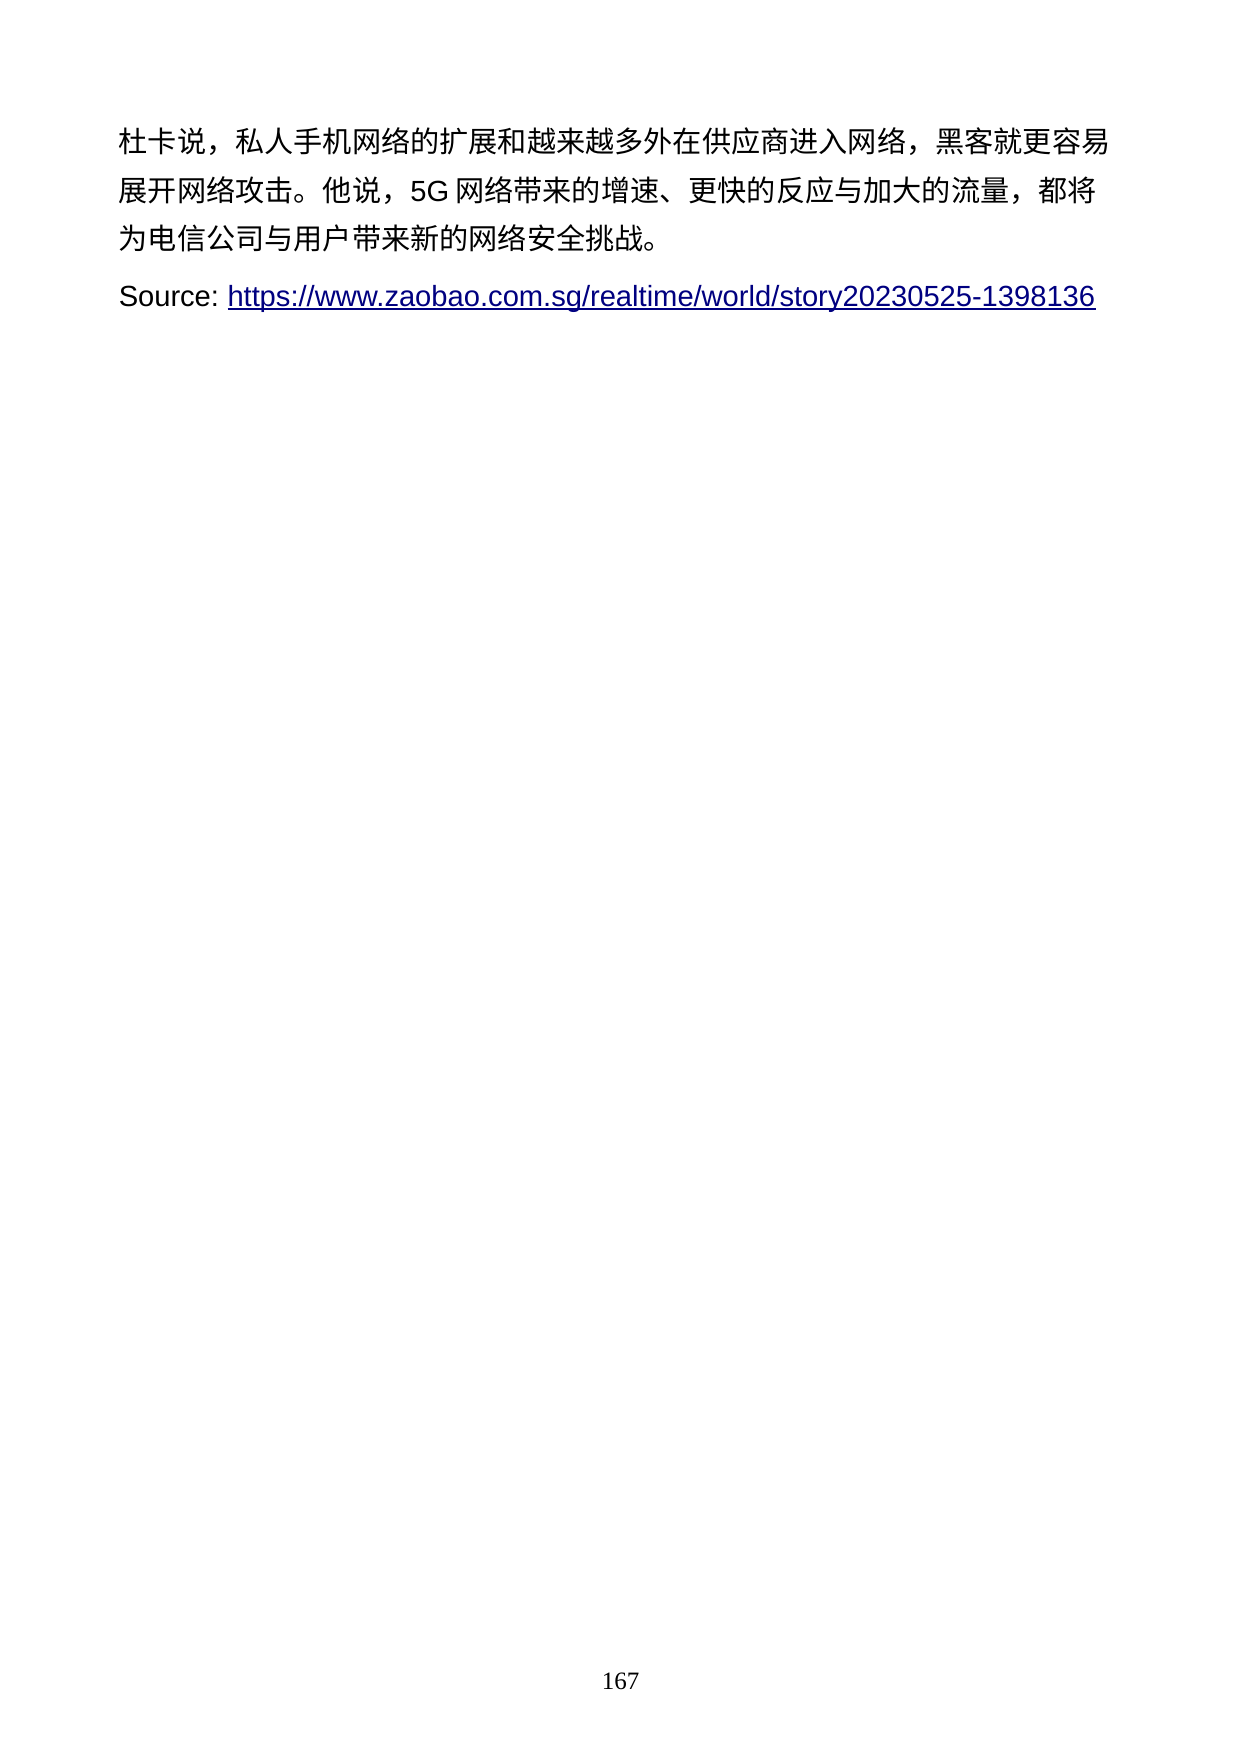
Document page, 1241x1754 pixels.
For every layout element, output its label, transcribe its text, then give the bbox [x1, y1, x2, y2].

text 杜卡说，私人手机网络的扩展和越来越多外在供应商进入网络，黑客就更容易展开网络攻击。他说，5G网络带来的增速、更快的反应与加大的流量，都将为电信公司与用户带来新的网络安全挑战。 [118, 118, 1122, 258]
text Source: https://www.zaobao.com.sg/realtime/world/story20230525-1398136 [118, 279, 1122, 312]
